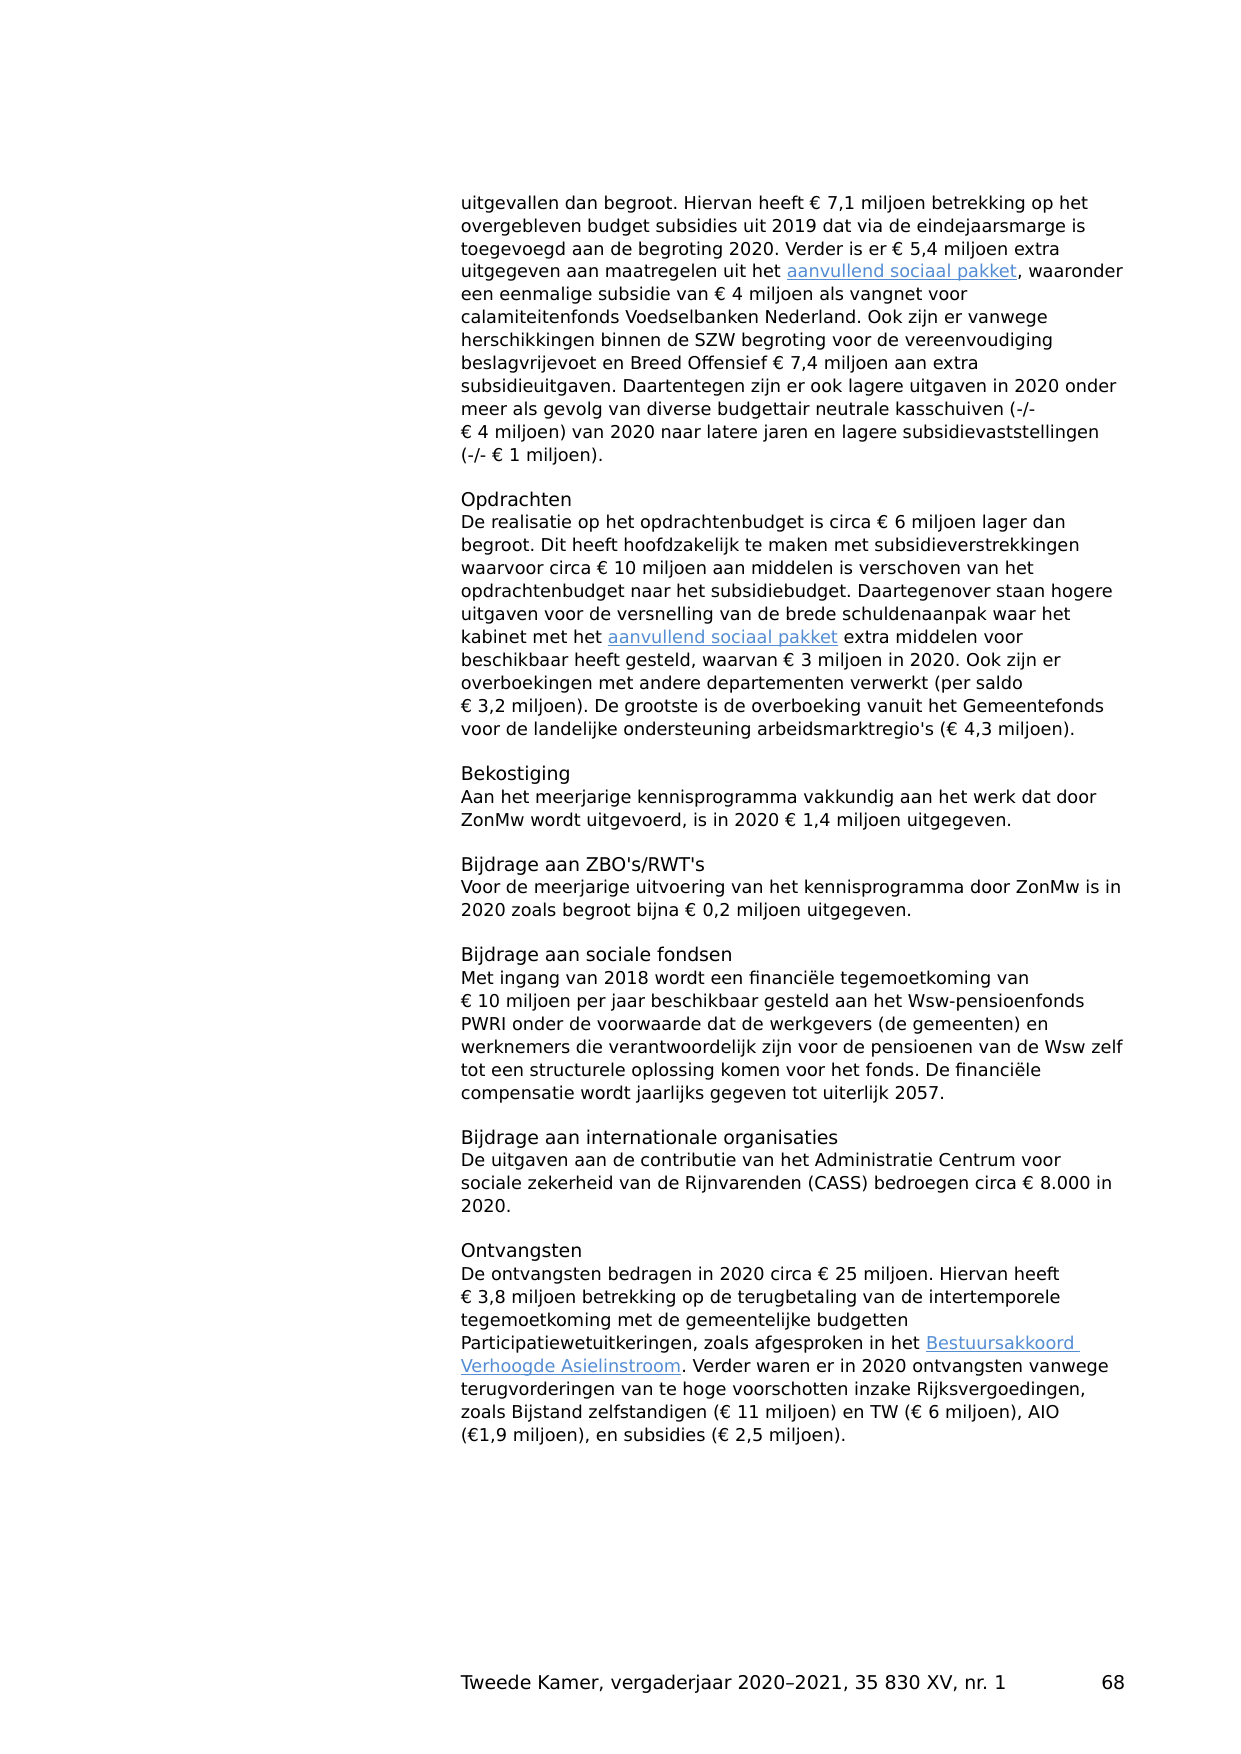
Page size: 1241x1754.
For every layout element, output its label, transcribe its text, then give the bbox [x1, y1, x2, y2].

text De uitgaven aan de contributie van het Administratie Centrum voor sociale zekerheid van de Rijnvarenden (CASS) bedroegen circa € 8.000 in 2020. [461, 1148, 1125, 1217]
title Opdrachten [461, 489, 1125, 511]
title Bijdrage aan sociale fondsen [461, 944, 1125, 966]
text Met ingang van 2018 wordt een financiële tegemoetkoming van € 10 miljoen per jaar beschikbaar gesteld aan het Wsw-pensioenfonds PWRI onder de voorwaarde dat de werkgevers (de gemeenten) en werknemers die verantwoordelijk zijn voor de pensioenen van de Wsw zelf tot een structurele oplossing komen voor het fonds. De financiële compensatie wordt jaarlijks gegeven tot uiterlijk 2057. [461, 966, 1125, 1104]
text Voor de meerjarige uitvoering van het kennisprogramma door ZonMw is in 2020 zoals begroot bijna € 0,2 miljoen uitgegeven. [461, 875, 1125, 921]
title Ontvangsten [461, 1240, 1125, 1262]
text uitgevallen dan begroot. Hiervan heeft € 7,1 miljoen betrekking op het overgebleven budget subsidies uit 2019 dat via de eindejaarsmarge is toegevoegd aan de begroting 2020. Verder is er € 5,4 miljoen extra uitgegeven aan maatregelen uit het aanvullend sociaal pakket, waaronder een eenmalige subsidie van € 4 miljoen als vangnet voor calamiteitenfonds Voedselbanken Nederland. Ook zijn er vanwege herschikkingen binnen de SZW begroting voor de vereenvoudiging beslagvrijevoet en Breed Offensief € 7,4 miljoen aan extra subsidieuitgaven. Daartentegen zijn er ook lagere uitgaven in 2020 onder meer als gevolg van diverse budgettair neutrale kasschuiven (-/- € 4 miljoen) van 2020 naar latere jaren en lagere subsidievaststellingen (-/- € 1 miljoen). [461, 191, 1125, 466]
text Aan het meerjarige kennisprogramma vakkundig aan het werk dat door ZonMw wordt uitgevoerd, is in 2020 € 1,4 miljoen uitgegeven. [461, 785, 1125, 831]
text De realisatie op het opdrachtenbudget is circa € 6 miljoen lager dan begroot. Dit heeft hoofdzakelijk te maken met subsidieverstrekkingen waarvoor circa € 10 miljoen aan middelen is verschoven van het opdrachtenbudget naar het subsidiebudget. Daartegenover staan hogere uitgaven voor de versnelling van de brede schuldenaanpak waar het kabinet met het aanvullend sociaal pakket extra middelen voor beschikbaar heeft gesteld, waarvan € 3 miljoen in 2020. Ook zijn er overboekingen met andere departementen verwerkt (per saldo € 3,2 miljoen). De grootste is de overboeking vanuit het Gemeentefonds voor de landelijke ondersteuning arbeidsmarktregio's (€ 4,3 miljoen). [461, 511, 1125, 740]
title Bekostiging [461, 763, 1125, 785]
text De ontvangsten bedragen in 2020 circa € 25 miljoen. Hiervan heeft € 3,8 miljoen betrekking op de terugbetaling van de intertemporele tegemoetkoming met de gemeentelijke budgetten Participatiewetuitkeringen, zoals afgesproken in het Bestuursakkoord Verhoogde Asielinstroom. Verder waren er in 2020 ontvangsten vanwege terugvorderingen van te hoge voorschotten inzake Rijksvergoedingen, zoals Bijstand zelfstandigen (€ 11 miljoen) en TW (€ 6 miljoen), AIO (€1,9 miljoen), en subsidies (€ 2,5 miljoen). [461, 1262, 1125, 1446]
title Bijdrage aan ZBO's/RWT's [461, 853, 1125, 875]
title Bijdrage aan internationale organisaties [461, 1127, 1125, 1148]
